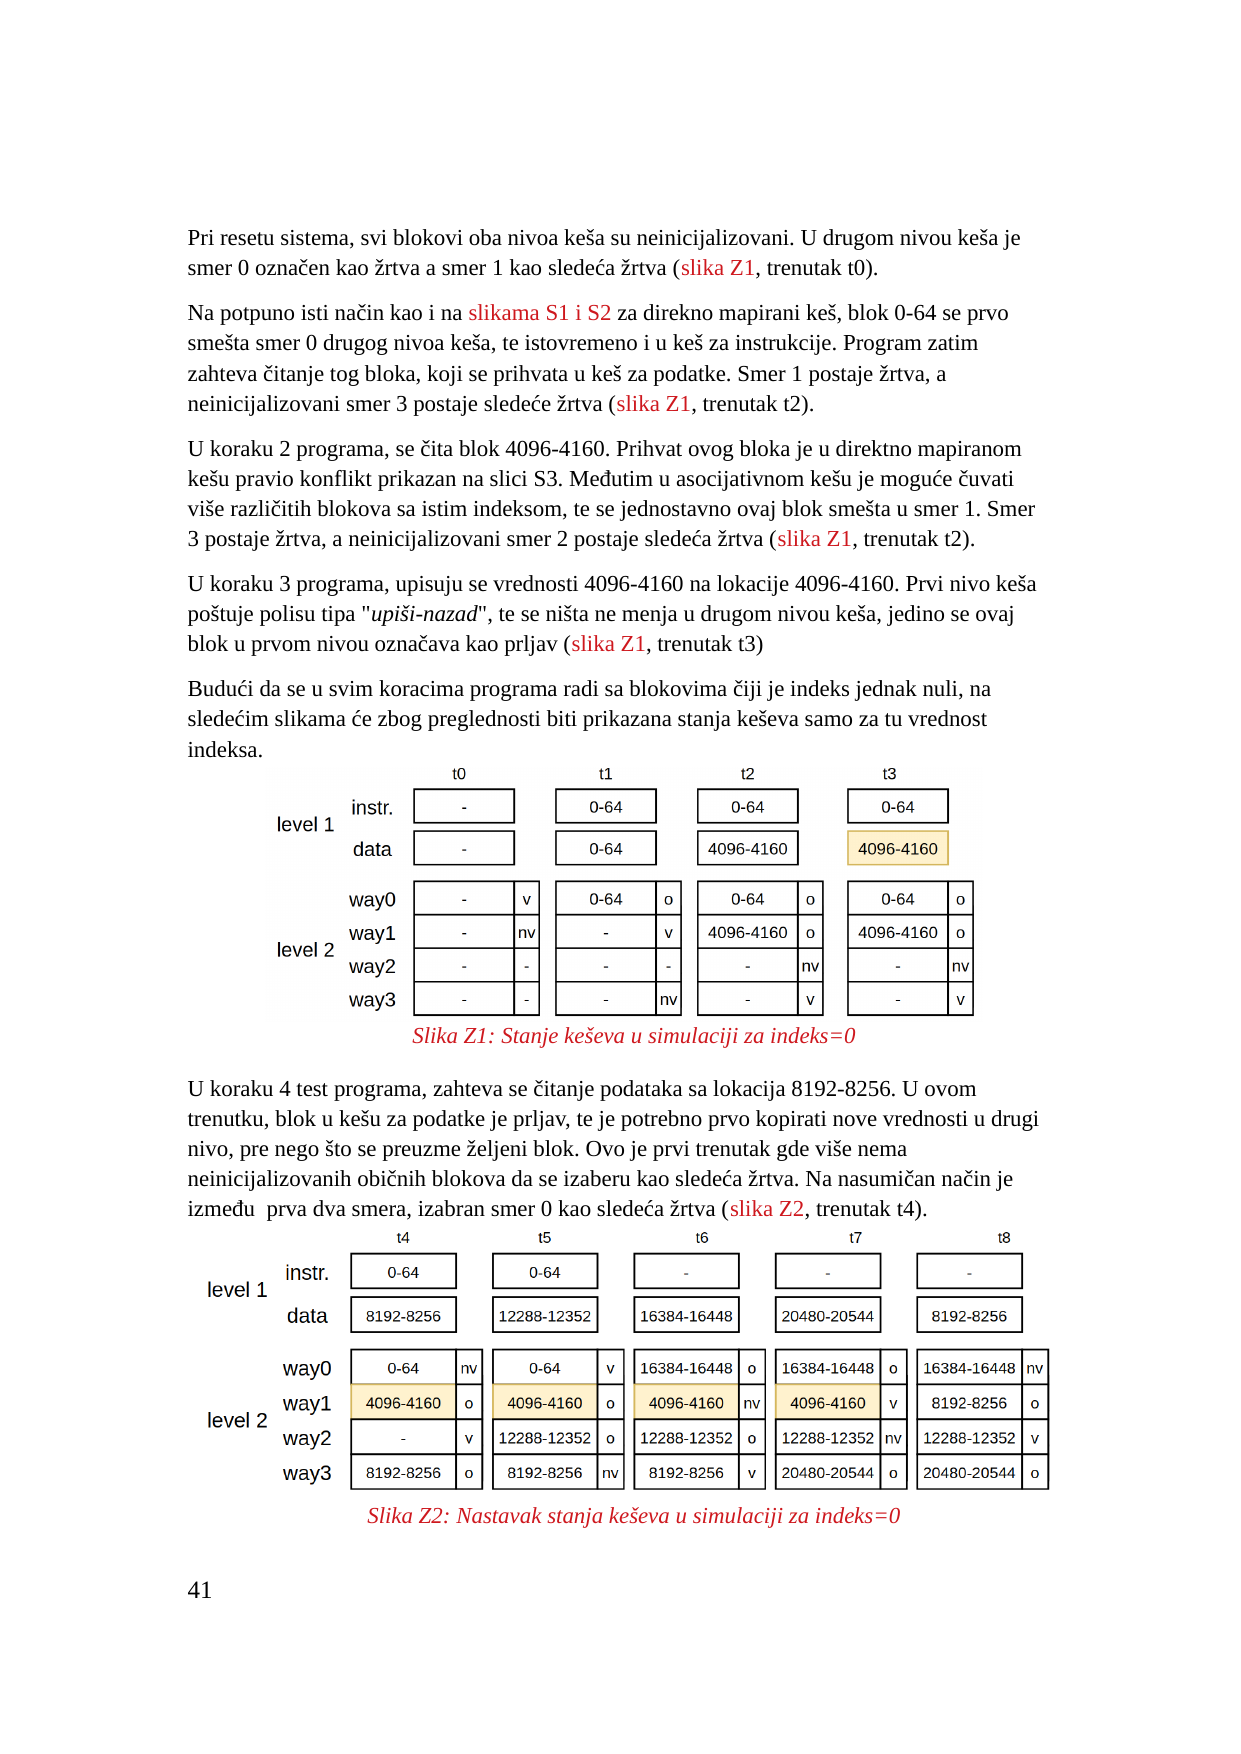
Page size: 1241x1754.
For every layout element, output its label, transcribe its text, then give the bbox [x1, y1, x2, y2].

text U koraku 4 test programa, zahteva se čitanje podataka sa lokacija 8192-8256. U ovom trenutku, blok u kešu za podatke je prljav, te je potrebno prvo kopirati nove vrednosti u drugi nivo, pre nego što se preuzme željeni blok. Ovo je prvi trenutak gde više nema neinicijalizovanih običnih blokova da se izaberu kao sledeća žrtva. Na nasumičan način je između prva dva smera, izabran smer 0 kao sledeća žrtva (slika Z2, trenutak t4). [187, 1075, 1053, 1222]
picture [193, 1228, 1059, 1502]
picture [264, 767, 984, 1022]
text Slika Z1: Stanje keševa u simulaciji za indeks=0 [217, 1022, 1053, 1048]
text U koraku 2 programa, se čita blok 4096-4160. Prihvat ovog bloka je u direktno mapiranom kešu pravio konflikt prikazan na slici S3. Međutim u asocijativnom kešu je moguće čuvati više različitih blokova sa istim indeksom, te se jednostavno ovaj blok smešta u smer 1. Smer 3 postaje žrtva, a neinicijalizovani smer 2 postaje sledeća žrtva (slika Z1, trenutak t2). [187, 435, 1053, 552]
text Na potpuno isti način kao i na slikama S1 i S2 za direkno mapirani keš, blok 0-64 se prvo smešta smer 0 drugog nivoa keša, te istovremeno i u keš za instrukcije. Program zatim zahteva čitanje tog bloka, koji se prihvata u keš za podatke. Smer 1 postaje žrtva, a neinicijalizovani smer 3 postaje sledeće žrtva (slika Z1, trenutak t2). [187, 299, 1053, 416]
text Pri resetu sistema, svi blokovi oba nivoa keša su neinicijalizovani. U drugom nivou keša je smer 0 označen kao žrtva a smer 1 kao sledeća žrtva (slika Z1, trenutak t0). [187, 224, 1053, 281]
text U koraku 3 programa, upisuju se vrednosti 4096-4160 na lokacije 4096-4160. Prvi nivo keša poštuje polisu tipa "upiši-nazad", te se ništa ne menja u drugom nivou keša, jedino se ovaj blok u prvom nivou označava kao prljav (slika Z1, trenutak t3) [187, 570, 1053, 657]
text Slika Z2: Nastavak stanja keševa u simulaciji za indeks=0 [217, 1502, 1053, 1528]
text Budući da se u svim koracima programa radi sa blokovima čiji je indeks jednak nuli, na sledećim slikama će zbog preglednosti biti prikazana stanja keševa samo za tu vrednost indeksa. [187, 675, 1053, 762]
